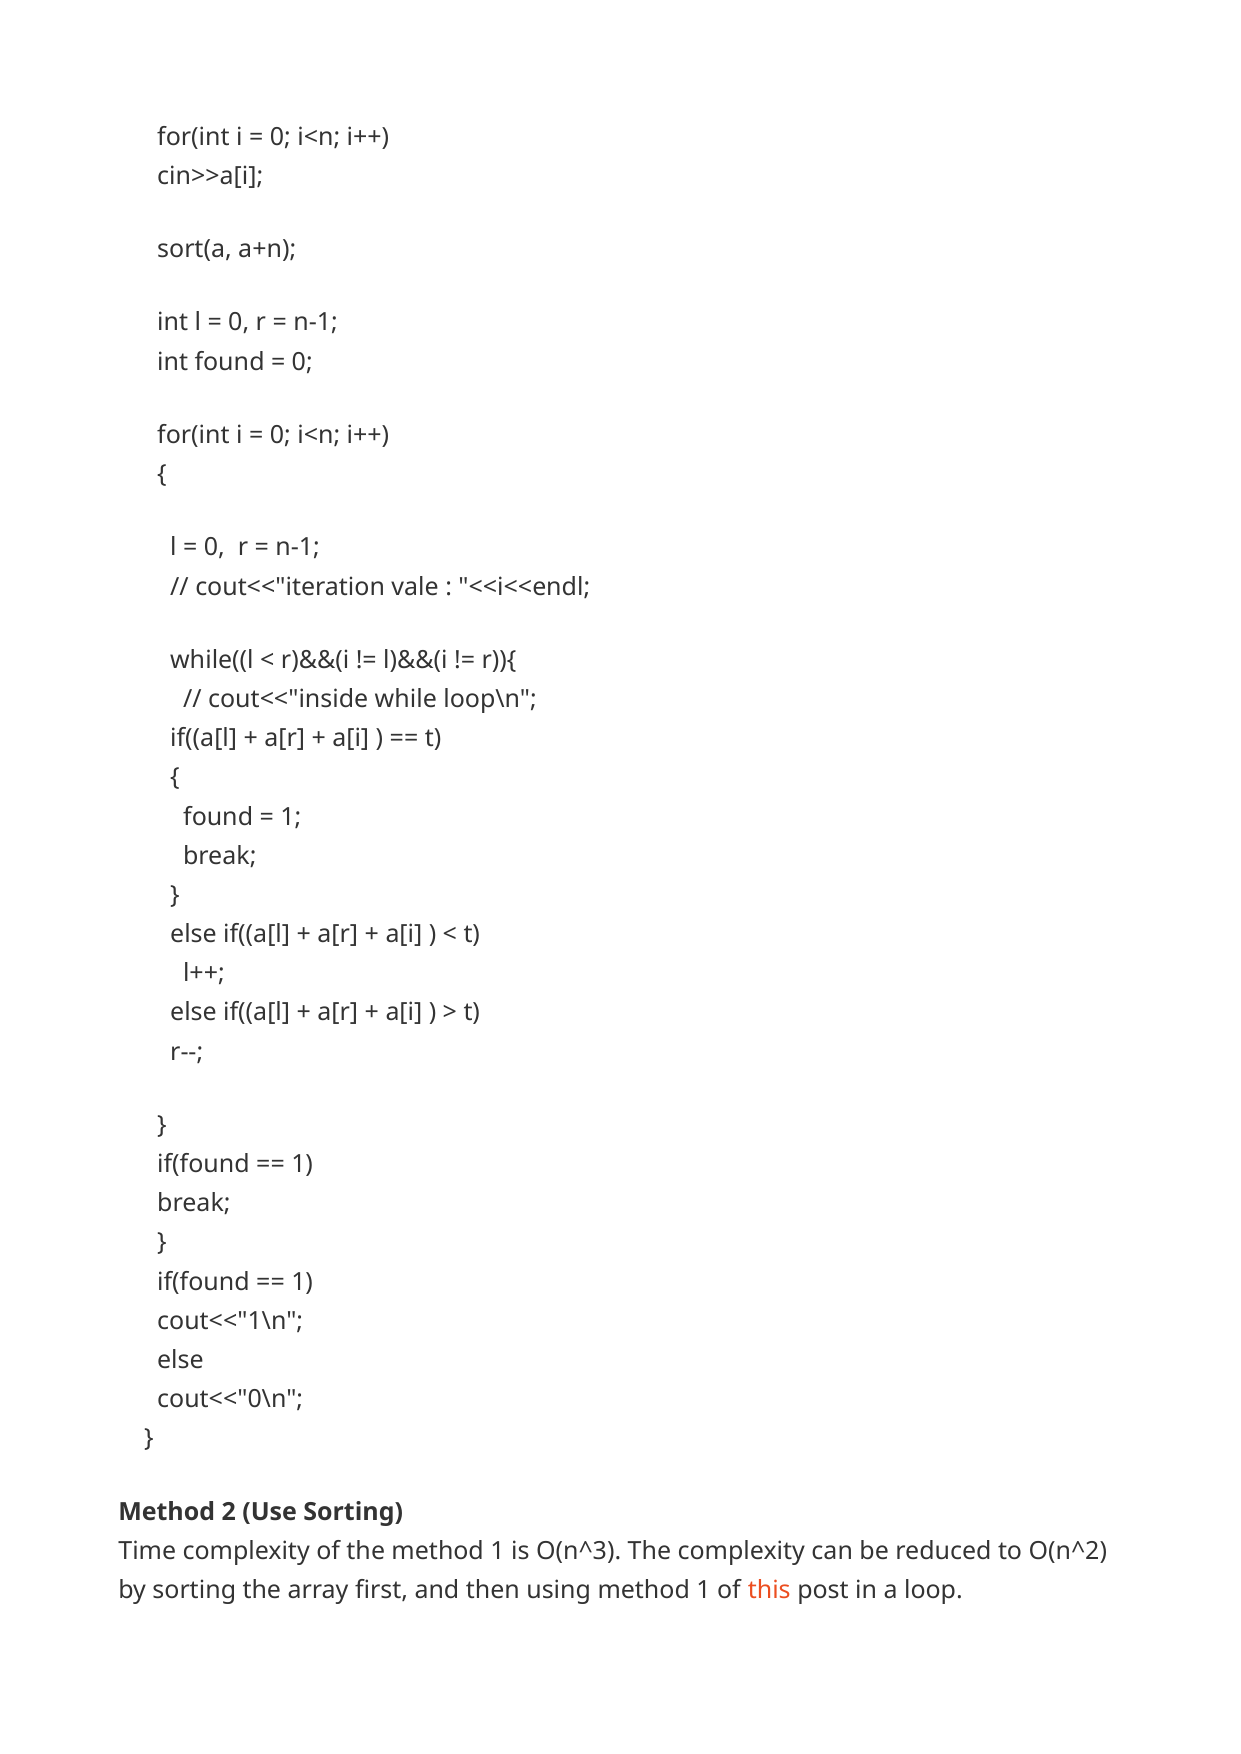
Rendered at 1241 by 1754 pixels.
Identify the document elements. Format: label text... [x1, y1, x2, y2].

text while((l < r)&&(i != l)&&(i != r)){ [118, 641, 1122, 676]
text } [118, 1106, 1122, 1141]
text found = 1; [118, 798, 1122, 832]
text else if((a[l] + a[r] + a[i] ) < t) [118, 916, 1122, 950]
text cout<<"1\n"; [118, 1302, 1122, 1336]
text if(found == 1) [118, 1146, 1122, 1180]
text } [118, 1420, 1122, 1454]
text // cout<<"inside while loop\n"; [118, 681, 1122, 715]
text { [118, 456, 1122, 490]
text int l = 0, r = n-1; [118, 304, 1122, 338]
text // cout<<"iteration vale : "<<i<<endl; [118, 568, 1122, 602]
text if((a[l] + a[r] + a[i] ) == t) [118, 720, 1122, 754]
text for(int i = 0; i<n; i++) [118, 118, 1122, 152]
text { [118, 759, 1122, 793]
text l++; [118, 955, 1122, 989]
text } [118, 876, 1122, 911]
text break; [118, 837, 1122, 871]
text Method 2 (Use Sorting) Time complexity of the method 1 is O(n^3). The complexity can be reduced to O(n^2) by sorting the array first, and then using method 1 of this post in a loop. [118, 1493, 1122, 1606]
text for(int i = 0; i<n; i++) [118, 416, 1122, 451]
text l = 0, r = n-1; [118, 529, 1122, 563]
text break; [118, 1185, 1122, 1219]
text int found = 0; [118, 343, 1122, 377]
text } [118, 1224, 1122, 1258]
text r--; [118, 1033, 1122, 1067]
text cout<<"0\n"; [118, 1381, 1122, 1415]
text else [118, 1341, 1122, 1376]
text cin>>a[i]; [118, 157, 1122, 191]
text else if((a[l] + a[r] + a[i] ) > t) [118, 994, 1122, 1028]
text if(found == 1) [118, 1263, 1122, 1297]
text sort(a, a+n); [118, 231, 1122, 265]
